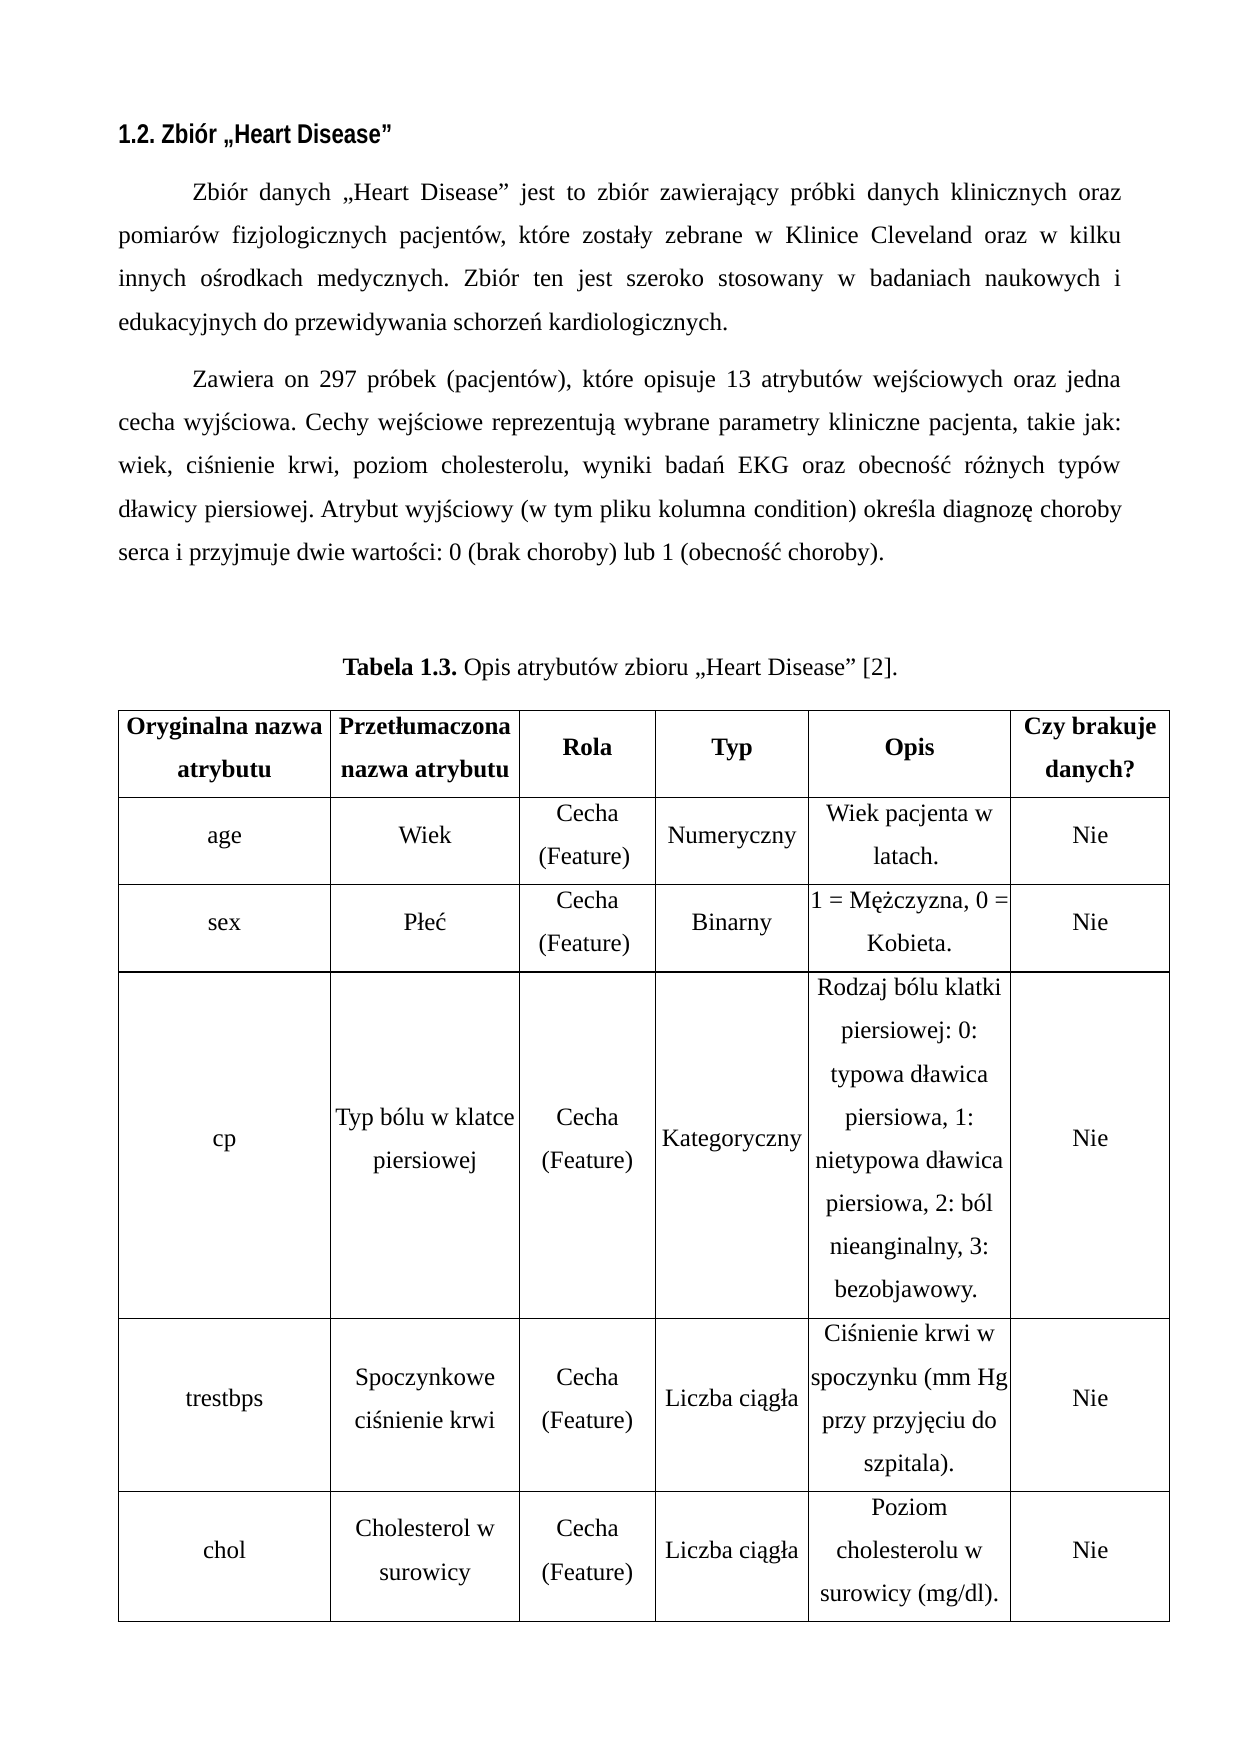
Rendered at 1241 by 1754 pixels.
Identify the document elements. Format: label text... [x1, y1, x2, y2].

table_cell Binarny [656, 885, 808, 971]
subtitle 1.2. Zbiór „Heart Disease” [118, 118, 1122, 149]
table_header Czy brakuje danych? [1011, 711, 1169, 797]
table_cell Typ bólu w klatce piersiowej [331, 973, 519, 1317]
table_cell Poziom cholesterolu w surowicy (mg/dl). [809, 1492, 1010, 1621]
table_cell trestbps [119, 1319, 330, 1491]
table_header Oryginalna nazwa atrybutu [119, 711, 330, 797]
table_cell Płeć [331, 885, 519, 971]
table_cell Nie [1011, 1492, 1169, 1621]
table_header Rola [520, 711, 655, 797]
table_cell Kategoryczny [656, 973, 808, 1317]
table_cell Wiek pacjenta w latach. [809, 798, 1010, 884]
table_cell Numeryczny [656, 798, 808, 884]
table_cell sex [119, 885, 330, 971]
table_cell 1 = Mężczyzna, 0 = Kobieta. [809, 885, 1010, 971]
table_cell Cecha (Feature) [520, 1492, 655, 1621]
text Tabela 1.3. Opis atrybutów zbioru „Heart Disease” [2]. [118, 652, 1122, 681]
table_cell Cecha (Feature) [520, 798, 655, 884]
table_header Opis [809, 711, 1010, 797]
text Zbiór danych „Heart Disease” jest to zbiór zawierający próbki danych klinicznych oraz pomiarów fizjologicznych pacjentów, które zostały zebrane w Klinice Cleveland oraz w kilku innych ośrodkach medycznych. Zbiór ten jest szeroko stosowany w badaniach naukowych i edukacyjnych do przewidywania schorzeń kardiologicznych. [118, 177, 1122, 335]
table_cell Wiek [331, 798, 519, 884]
table_cell Liczba ciągła [656, 1319, 808, 1491]
table_cell Nie [1011, 885, 1169, 971]
table_cell Rodzaj bólu klatki piersiowej: 0: typowa dławica piersiowa, 1: nietypowa dławica piersiowa, 2: ból nieanginalny, 3: bezobjawowy. [809, 973, 1010, 1317]
table_cell Cecha (Feature) [520, 973, 655, 1317]
table_cell Nie [1011, 1319, 1169, 1491]
table_cell Nie [1011, 973, 1169, 1317]
table_cell age [119, 798, 330, 884]
text Zawiera on 297 próbek (pacjentów), które opisuje 13 atrybutów wejściowych oraz jedna cecha wyjściowa. Cechy wejściowe reprezentują wybrane parametry kliniczne pacjenta, takie jak: wiek, ciśnienie krwi, poziom cholesterolu, wyniki badań EKG oraz obecność różnych typów dławicy piersiowej. Atrybut wyjściowy (w tym pliku kolumna condition) określa diagnozę choroby serca i przyjmuje dwie wartości: 0 (brak choroby) lub 1 (obecność choroby). [118, 364, 1122, 566]
table_cell Cecha (Feature) [520, 1319, 655, 1491]
table_cell Cecha (Feature) [520, 885, 655, 971]
table_cell chol [119, 1492, 330, 1621]
table_cell Spoczynkowe ciśnienie krwi [331, 1319, 519, 1491]
table_cell Liczba ciągła [656, 1492, 808, 1621]
table_header Przetłumaczona nazwa atrybutu [331, 711, 519, 797]
table_cell cp [119, 973, 330, 1317]
table_cell Ciśnienie krwi w spoczynku (mm Hg przy przyjęciu do szpitala). [809, 1319, 1010, 1491]
table_cell Cholesterol w surowicy [331, 1492, 519, 1621]
table_header Typ [656, 711, 808, 797]
table_cell Nie [1011, 798, 1169, 884]
